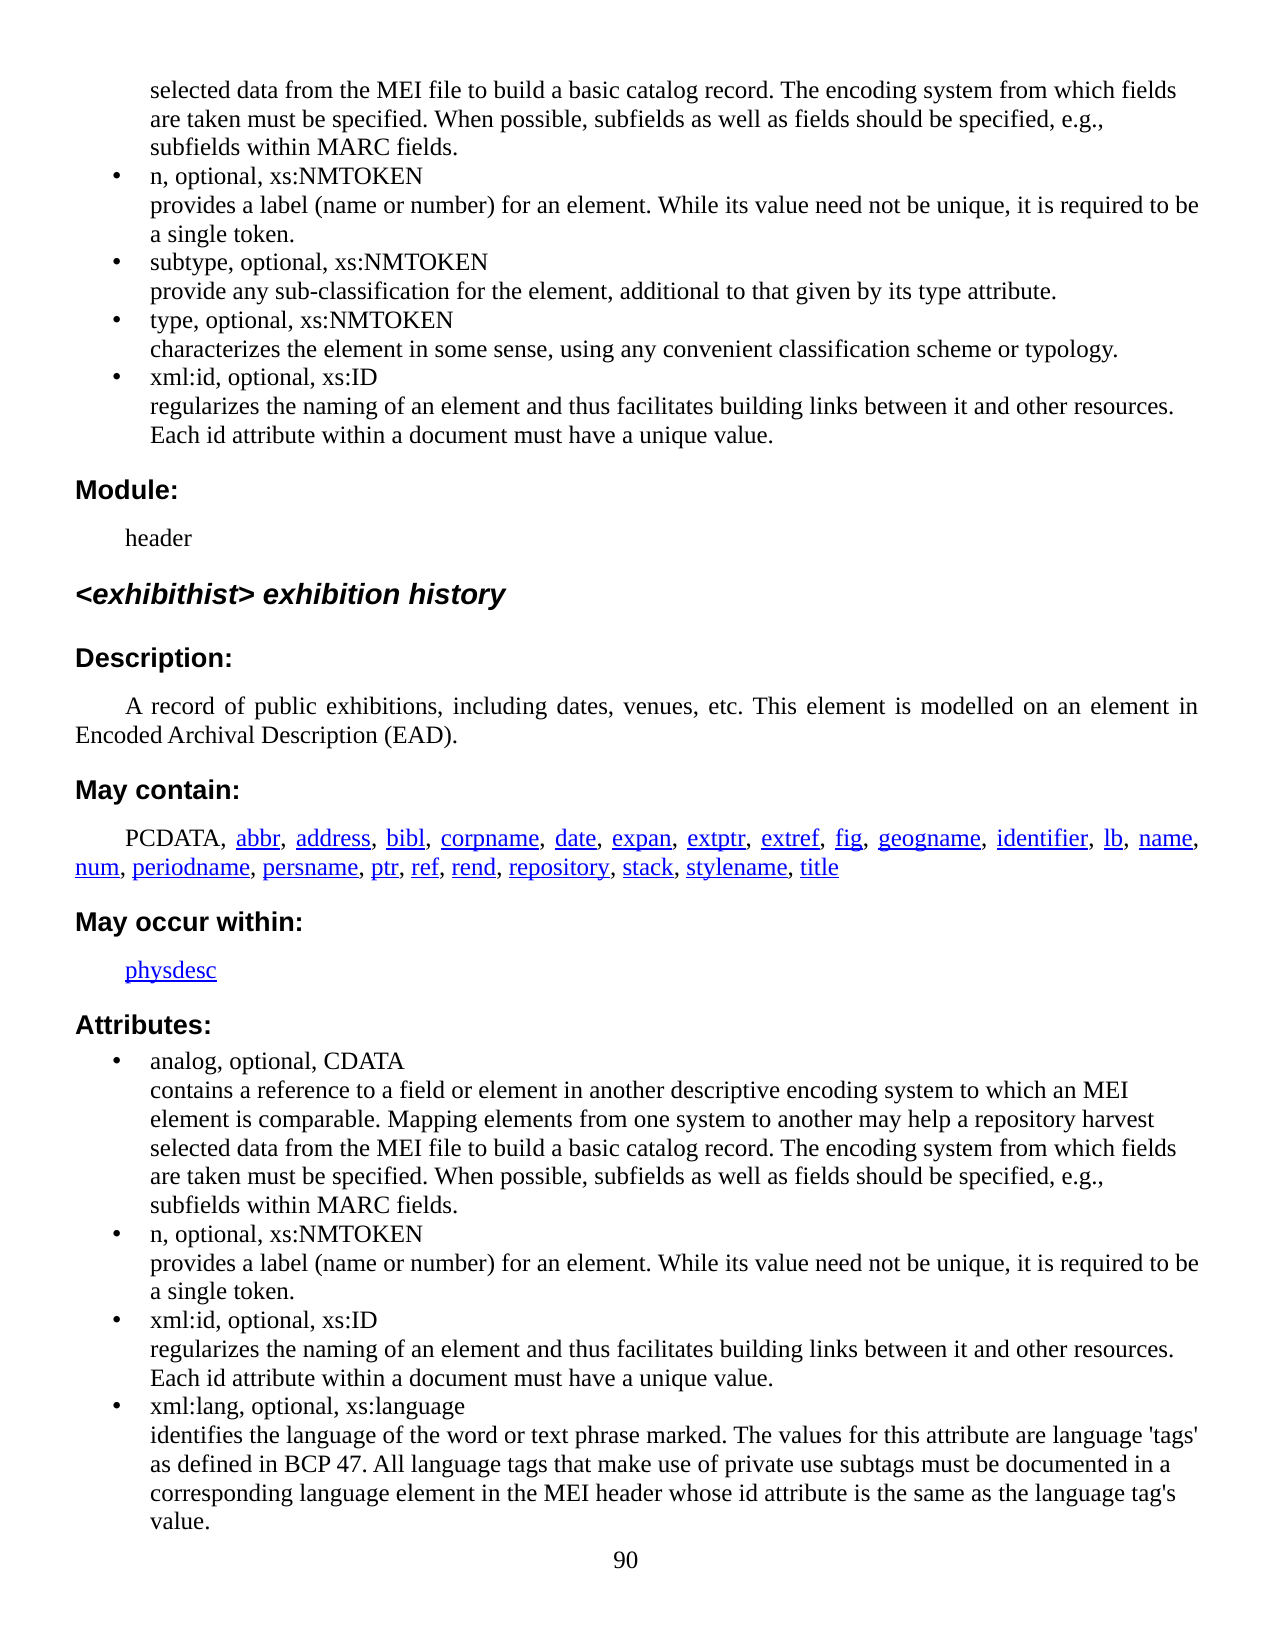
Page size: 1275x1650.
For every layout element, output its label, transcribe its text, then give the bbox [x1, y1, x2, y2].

list xml:id, optional, xs:ID regularizes the naming of an element and thus facilitates building links between it and other resources. Each id attribute within a document must have a unique value. [112, 1305, 1200, 1391]
subtitle Module: [75, 474, 1200, 505]
list analog, optional, CDATA contains a reference to a field or element in another descriptive encoding system to which an MEI element is comparable. Mapping elements from one system to another may help a repository harvest selected data from the MEI file to build a basic catalog record. The encoding system from which fields are taken must be specified. When possible, subfields as well as fields should be specified, e.g., subfields within MARC fields. [112, 1046, 1200, 1219]
text PCDATA, abbr, address, bibl, corpname, date, expan, extptr, extref, fig, geogname, identifier, lb, name, num, periodname, persname, ptr, ref, rend, repository, stack, stylename, title [75, 823, 1200, 881]
text physdesc [75, 955, 1200, 984]
subtitle Description: [75, 642, 1200, 673]
list type, optional, xs:NMTOKEN characterizes the element in some sense, using any convenient classification scheme or typology. [112, 305, 1200, 362]
list n, optional, xs:NMTOKEN provides a label (name or number) for an element. While its value need not be unique, it is required to be a single token. [112, 1219, 1200, 1305]
list n, optional, xs:NMTOKEN provides a label (name or number) for an element. While its value need not be unique, it is required to be a single token. [112, 161, 1200, 247]
subtitle <exhibithist> exhibition history [75, 577, 1200, 611]
subtitle May occur within: [75, 906, 1200, 937]
list xml:id, optional, xs:ID regularizes the naming of an element and thus facilitates building links between it and other resources. Each id attribute within a document must have a unique value. [112, 362, 1200, 449]
subtitle Attributes: [75, 1009, 1200, 1040]
list xml:lang, optional, xs:language identifies the language of the word or text phrase marked. The values for this attribute are language 'tags' as defined in BCP 47. All language tags that make use of private use subtags must be documented in a corresponding language element in the MEI header whose id attribute is the same as the language tag's value. [112, 1391, 1200, 1535]
text A record of public exhibitions, including dates, venues, etc. This element is modelled on an element in Encoded Archival Description (EAD). [75, 691, 1200, 749]
subtitle May contain: [75, 774, 1200, 805]
list subtype, optional, xs:NMTOKEN provide any sub-classification for the element, additional to that given by its type attribute. [112, 247, 1200, 305]
list selected data from the MEI file to build a basic catalog record. The encoding system from which fields are taken must be specified. When possible, subfields as well as fields should be specified, e.g., subfields within MARC fields. [112, 75, 1200, 161]
text header [75, 523, 1200, 552]
